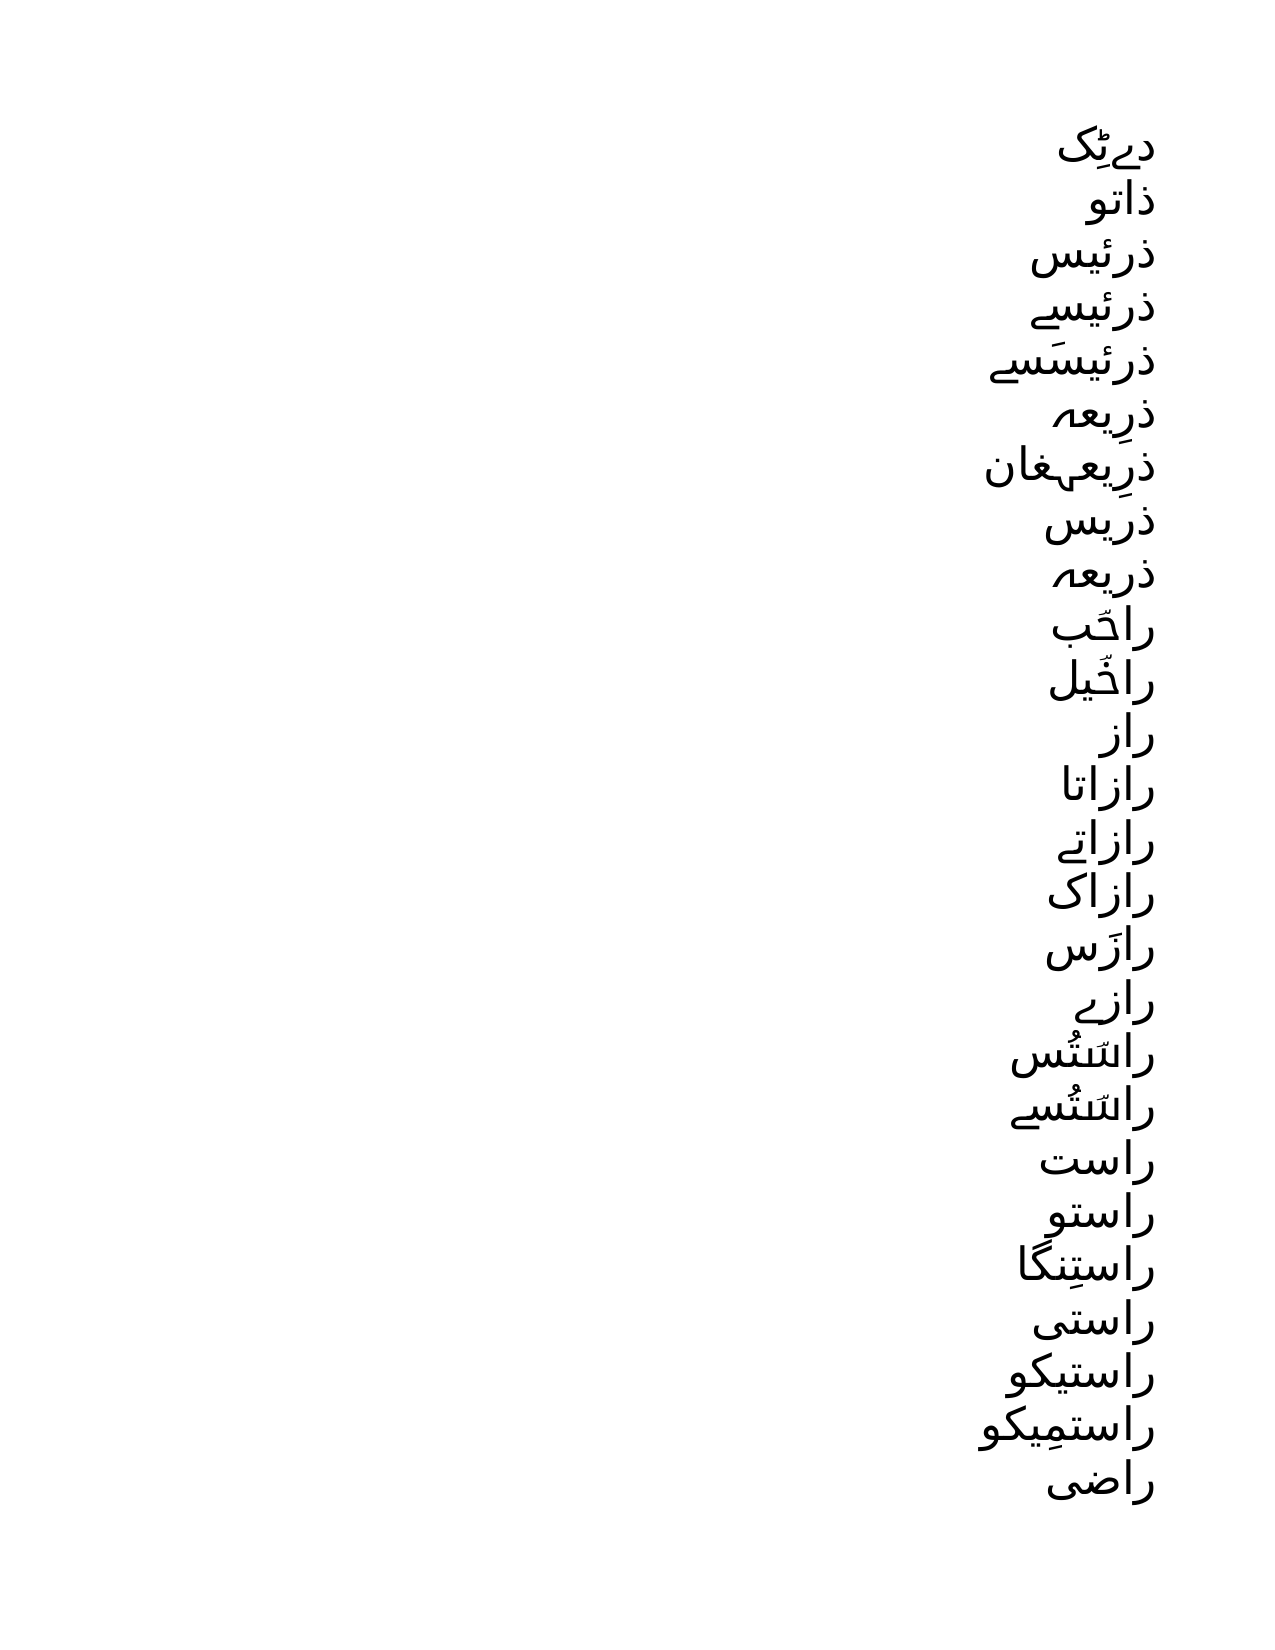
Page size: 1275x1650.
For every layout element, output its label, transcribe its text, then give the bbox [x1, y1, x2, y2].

text ذریعہ [118, 545, 1157, 598]
text ذرِیعہ​غان [118, 438, 1157, 491]
text راستو [118, 1185, 1157, 1238]
text رازاک [118, 865, 1157, 918]
text ذرئیسے [118, 278, 1157, 331]
text راسؔتُسے [118, 1078, 1157, 1131]
text راحؔب [118, 598, 1157, 651]
text راست​مِیکو [118, 1398, 1157, 1451]
text راسؔتُس [118, 1025, 1157, 1078]
text رازَس [118, 918, 1157, 971]
text راست [118, 1131, 1157, 1185]
text راضی [118, 1451, 1157, 1505]
text راستی [118, 1291, 1157, 1345]
text راخؔیل [118, 651, 1157, 705]
text ذرِیعہ [118, 385, 1157, 438]
text راز [118, 705, 1157, 758]
text ذاتو [118, 171, 1157, 225]
text رازاتے [118, 811, 1157, 865]
text دے​ٹِک [118, 118, 1157, 171]
text راستی​کو [118, 1345, 1157, 1398]
text رازے [118, 971, 1157, 1025]
text رازاتا [118, 758, 1157, 811]
text راستِنگا [118, 1238, 1157, 1291]
text ذرئیس [118, 225, 1157, 278]
text ذریس [118, 491, 1157, 545]
text ذرئیس​َسے [118, 331, 1157, 385]
